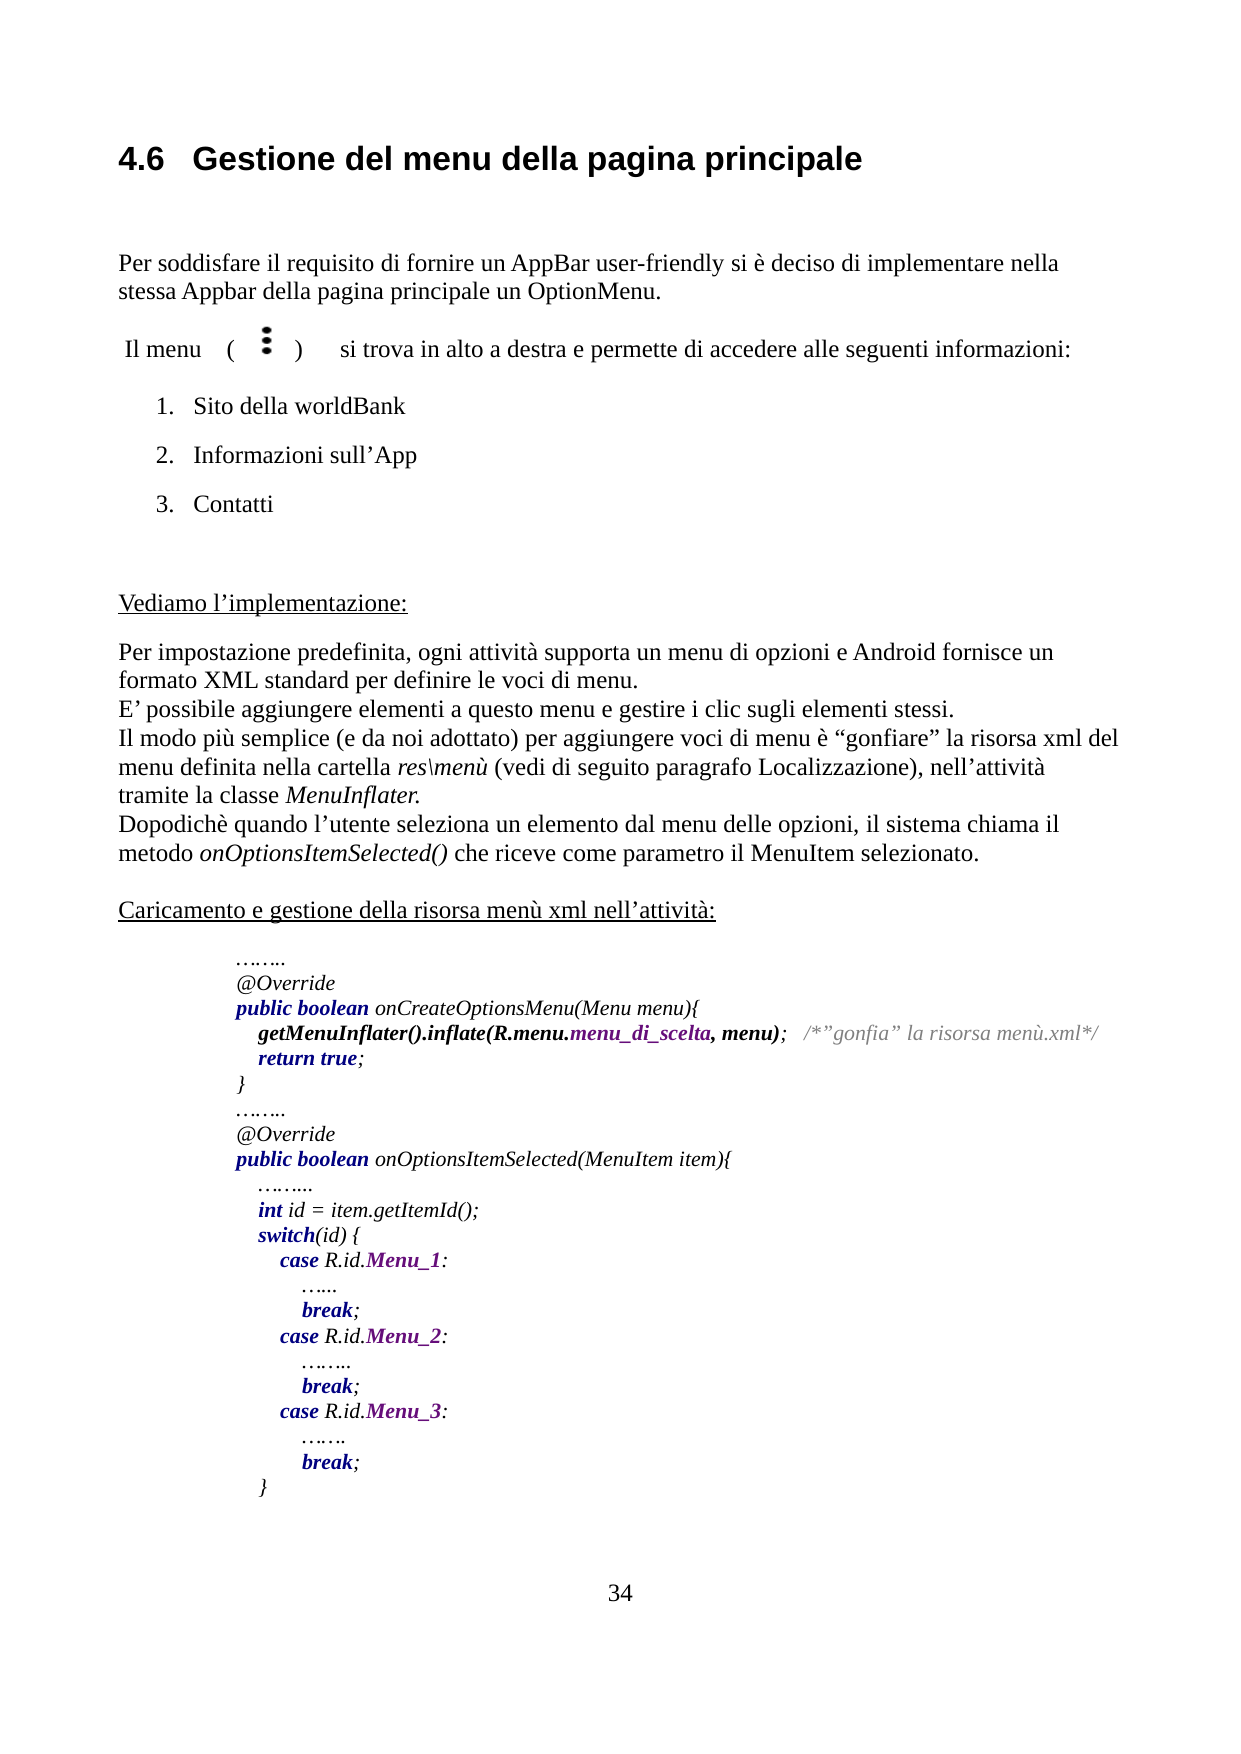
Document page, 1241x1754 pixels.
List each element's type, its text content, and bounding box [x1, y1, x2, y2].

text Per impostazione predefinita, ogni attività supporta un menu di opzioni e Android fornisce un formato XML standard per definire le voci di menu. [118, 637, 1122, 694]
text Per soddisfare il requisito di fornire un AppBar user-friendly si è deciso di implementare nella stessa Appbar della pagina principale un OptionMenu. [118, 248, 1122, 305]
list Sito della worldBank [156, 391, 1122, 420]
text @Override [118, 1121, 1122, 1146]
text break; [118, 1373, 1122, 1398]
text public boolean onCreateOptionsMenu(Menu menu){ [118, 995, 1122, 1020]
text break; [118, 1297, 1122, 1323]
text case R.id.Menu_1: [118, 1247, 1122, 1272]
text break; [118, 1449, 1122, 1474]
text public boolean onOptionsItemSelected(MenuItem item){ [118, 1146, 1122, 1171]
text @Override [118, 970, 1122, 995]
text Caricamento e gestione della risorsa menù xml nell’attività: [118, 895, 1122, 924]
text ……... [118, 1171, 1122, 1197]
text …….. [118, 944, 1122, 970]
list Informazioni sull’App [156, 440, 1122, 469]
text Il modo più semplice (e da noi adottato) per aggiungere voci di menu è “gonfiare” la risorsa xml del menu definita nella cartella res\menù (vedi di seguito paragrafo Localizzazione), nell’attività tramite la classe MenuInflater. [118, 723, 1122, 809]
text getMenuInflater().inflate(R.menu.menu_di_scelta, menu); /*”gonfia” la risorsa menù.xml*/ [118, 1020, 1122, 1045]
text Vediamo l’implementazione: [118, 588, 1122, 616]
text E’ possibile aggiungere elementi a questo menu e gestire i clic sugli elementi stessi. [118, 694, 1122, 723]
text int id = item.getItemId(); [118, 1197, 1122, 1222]
text } [118, 1474, 1122, 1499]
text case R.id.Menu_2: [118, 1323, 1122, 1348]
text Dopodichè quando l’utente seleziona un elemento dal menu delle opzioni, il sistema chiama il metodo onOptionsItemSelected() che riceve come parametro il MenuItem selezionato. [118, 809, 1122, 867]
text …….. [118, 1348, 1122, 1373]
text Il menu ( ) si trova in alto a destra e permette di accedere alle seguenti informazioni: [118, 334, 1122, 363]
text } [118, 1071, 1122, 1096]
picture [239, 321, 295, 361]
text …... [118, 1272, 1122, 1297]
text case R.id.Menu_3: [118, 1398, 1122, 1423]
subtitle 4.6 Gestione del menu della pagina principale [118, 139, 1122, 178]
text switch(id) { [118, 1222, 1122, 1247]
text return true; [118, 1045, 1122, 1071]
text ……. [118, 1423, 1122, 1449]
text …….. [118, 1096, 1122, 1121]
list Contatti [156, 489, 1122, 518]
